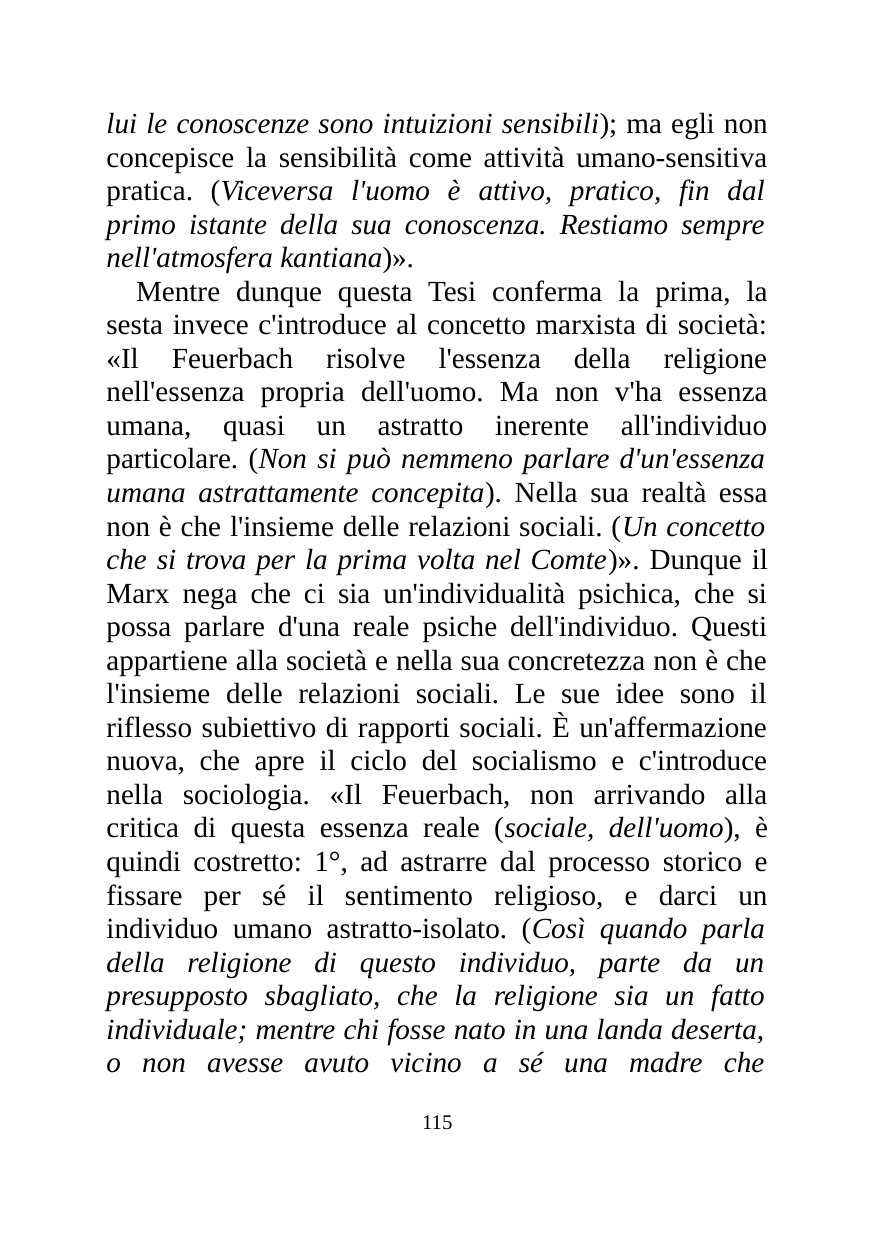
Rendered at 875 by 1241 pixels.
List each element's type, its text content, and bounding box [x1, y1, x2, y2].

text Mentre dunque questa Tesi conferma la prima, la sesta invece c'introduce al concetto marxista di società: «Il Feuerbach risolve l'essenza della religione nell'essenza propria dell'uomo. Ma non v'ha essenza umana, quasi un astratto inerente all'individuo particolare. (Non si può nemmeno parlare d'un'essenza umana astrattamente concepita). Nella sua realtà essa non è che l'insieme delle relazioni sociali. (Un concetto che si trova per la prima volta nel Comte)». Dunque il Marx nega che ci sia un'individualità psichica, che si possa parlare d'una reale psiche dell'individuo. Questi appartiene alla società e nella sua concretezza non è che l'insieme delle relazioni sociali. Le sue idee sono il riflesso subiettivo di rapporti sociali. È un'affermazione nuova, che apre il ciclo del socialismo e c'introduce nella sociologia. «Il Feuerbach, non arrivando alla critica di questa essenza reale (sociale, dell'uomo), è quindi costretto: 1°, ad astrarre dal processo storico e fissare per sé il sentimento religioso, e darci un individuo umano astratto-isolato. (Così quando parla della religione di questo individuo, parte da un presupposto sbagliato, che la religione sia un fatto individuale; mentre chi fosse nato in una landa deserta, o non avesse avuto vicino a sé una madre che [106, 274, 768, 1079]
text lui le conoscenze sono intuizioni sensibili); ma egli non concepisce la sensibilità come attività umano-sensitiva pratica. (Viceversa l'uomo è attivo, pratico, fin dal primo istante della sua conoscenza. Restiamo sempre nell'atmosfera kantiana)». [106, 106, 768, 274]
